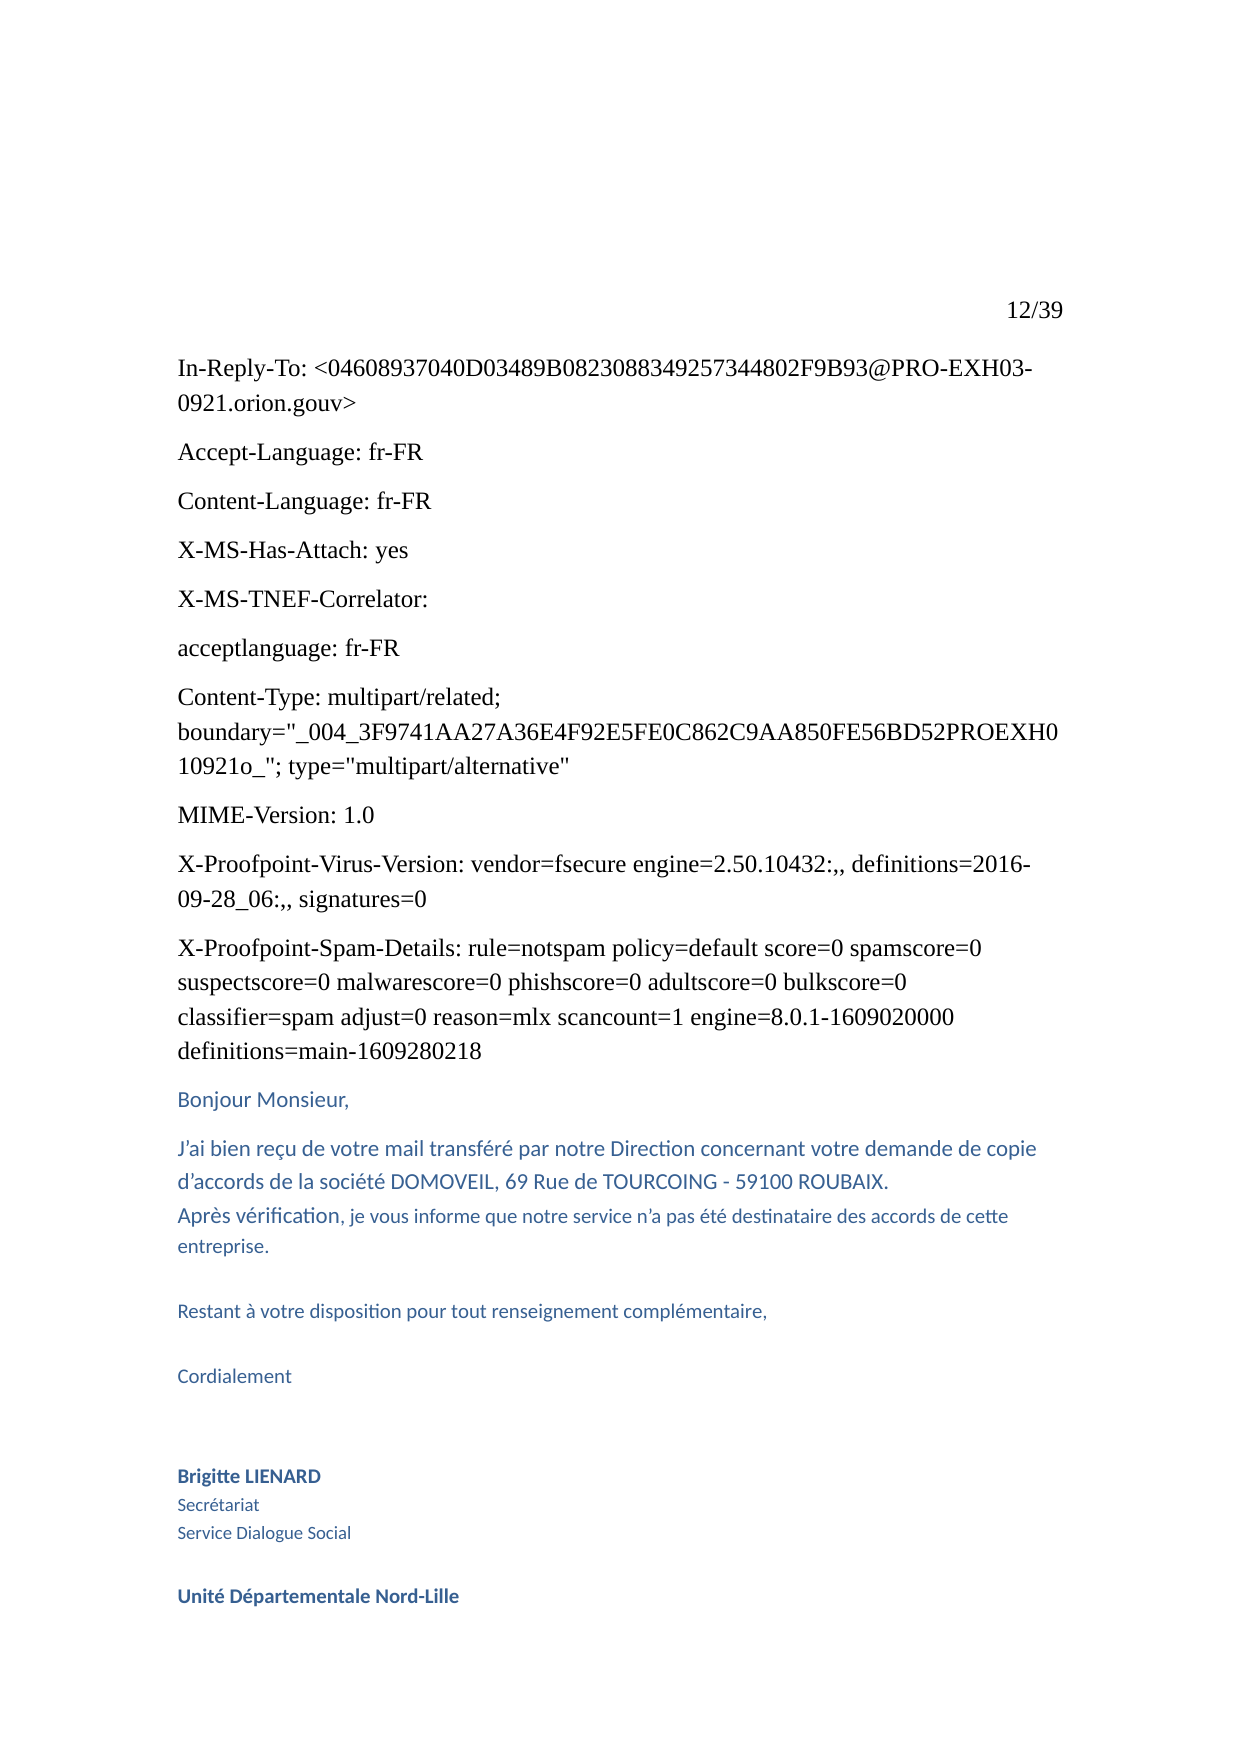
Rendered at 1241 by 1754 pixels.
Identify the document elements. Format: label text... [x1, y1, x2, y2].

text acceptlanguage: fr-FR [177, 633, 1063, 662]
text MIME-Version: 1.0 [177, 800, 1063, 829]
text Brigitte LIENARD [177, 1463, 1063, 1488]
text Bonjour Monsieur, [177, 1086, 1063, 1113]
text Cordialement [177, 1363, 1063, 1389]
text Service Dialogue Social [177, 1521, 1063, 1544]
text X-MS-TNEF-Correlator: [177, 584, 1063, 613]
text Unité Départementale Nord-Lille [177, 1583, 1063, 1608]
text In-Reply-To: <04608937040D03489B0823088349257344802F9B93@PRO-EXH03-0921.orion.gouv> [177, 353, 1063, 417]
text Accept-Language: fr-FR [177, 437, 1063, 466]
text Secrétariat [177, 1493, 1063, 1516]
text X-MS-Has-Attach: yes [177, 535, 1063, 564]
text Restant à votre disposition pour tout renseignement complémentaire, [177, 1299, 1063, 1324]
text J’ai bien reçu de votre mail transféré par notre Direction concernant votre demande de copie d’accords de la société DOMOVEIL, 69 Rue de TOURCOING - 59100 ROUBAIX. [177, 1134, 1063, 1195]
text Content-Language: fr-FR [177, 486, 1063, 515]
text Après vérification, je vous informe que notre service n’a pas été destinataire des accords de cette entreprise. [177, 1201, 1063, 1259]
text X-Proofpoint-Virus-Version: vendor=fsecure engine=2.50.10432:,, definitions=2016-09-28_06:,, signatures=0 [177, 849, 1063, 913]
text Content-Type: multipart/related; boundary="_004_3F9741AA27A36E4F92E5FE0C862C9AA850FE56BD52PROEXH010921o_"; type="multipart/alternative" [177, 682, 1063, 780]
text X-Proofpoint-Spam-Details: rule=notspam policy=default score=0 spamscore=0 suspectscore=0 malwarescore=0 phishscore=0 adultscore=0 bulkscore=0 classifier=spam adjust=0 reason=mlx scancount=1 engine=8.0.1-1609020000 definitions=main-1609280218 [177, 933, 1063, 1065]
